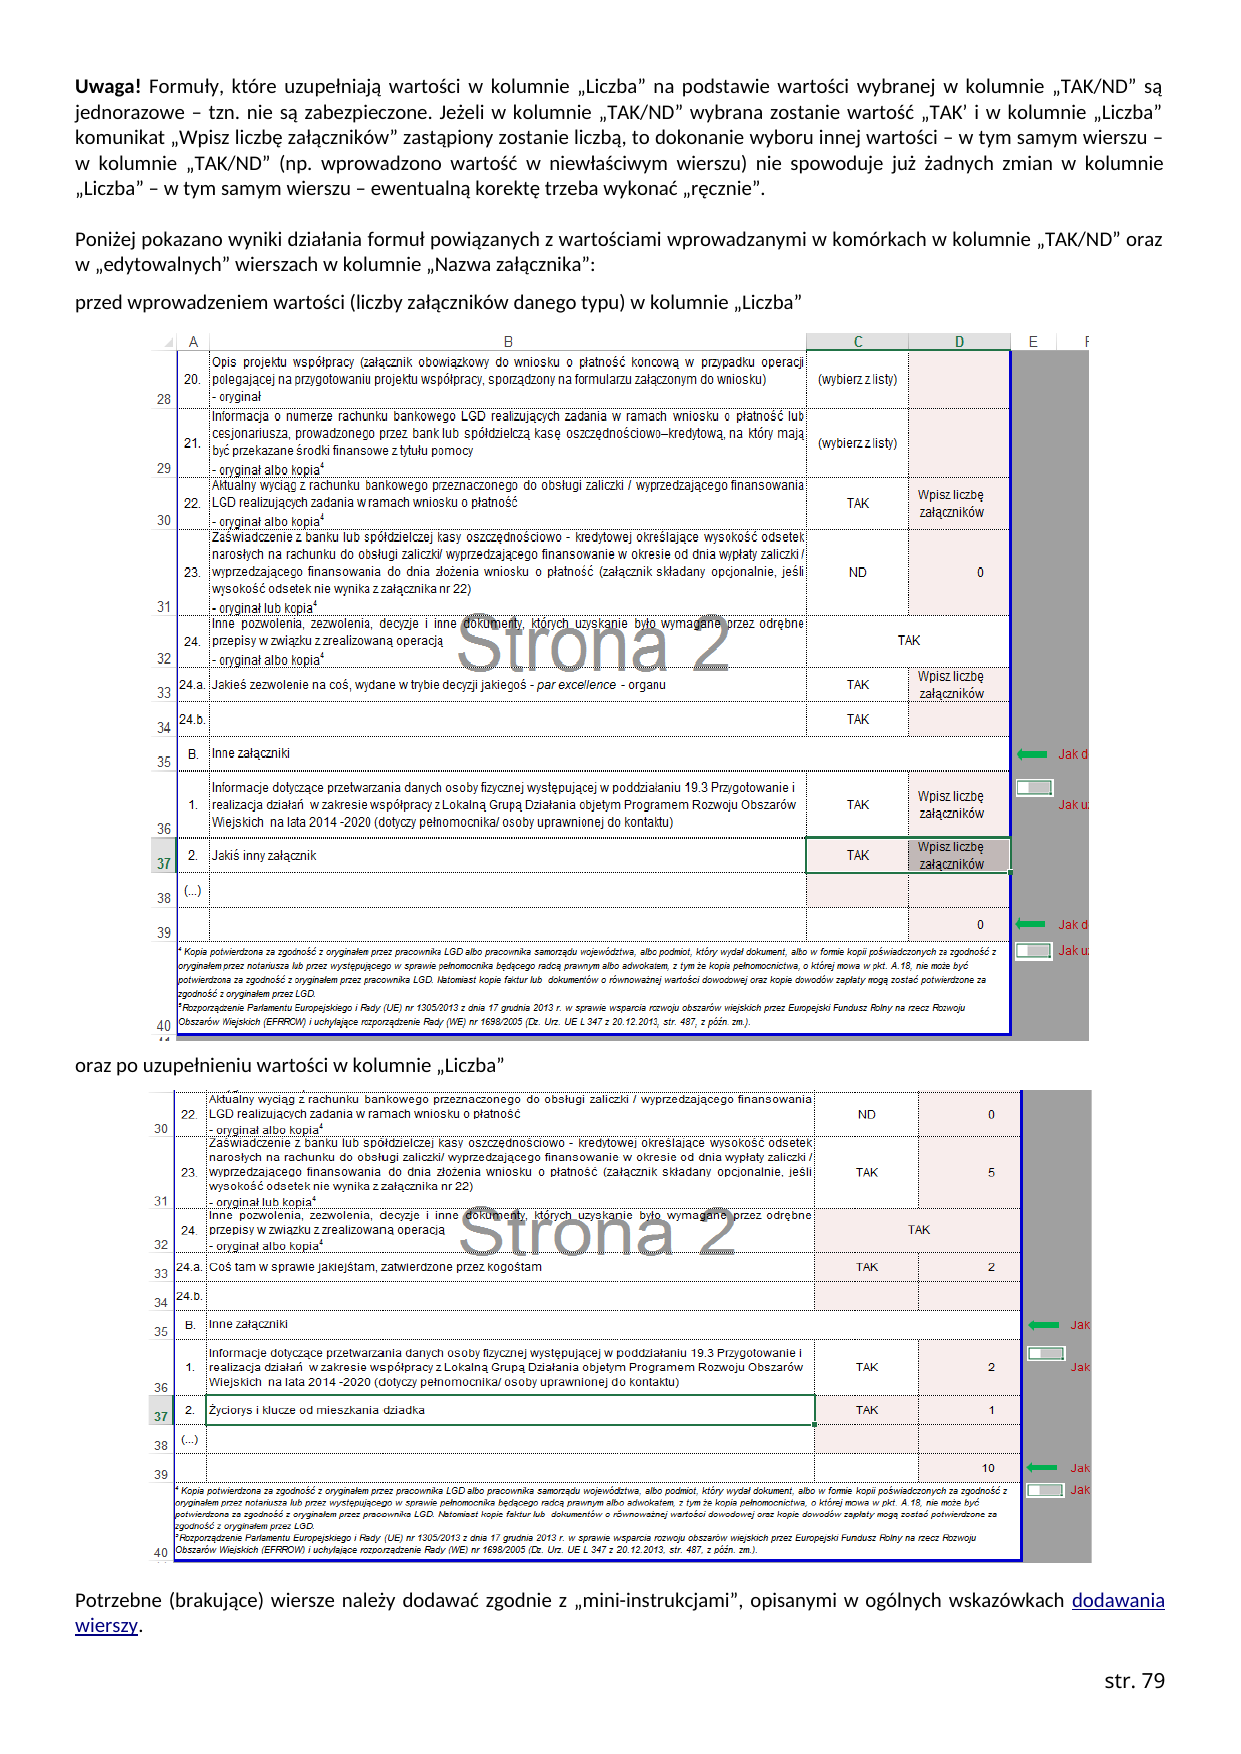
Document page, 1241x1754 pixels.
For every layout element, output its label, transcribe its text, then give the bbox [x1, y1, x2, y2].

text Poniżej pokazano wyniki działania formuł powiązanych z wartościami wprowadzanymi w komórkach w kolumnie „TAK/ND” oraz w „edytowalnych” wierszach w kolumnie „Nazwa załącznika”: [75, 226, 1165, 277]
text Uwaga! Formuły, które uzupełniają wartości w kolumnie „Liczba” na podstawie wartości wybranej w kolumnie „TAK/ND” są jednorazowe – tzn. nie są zabezpieczone. Jeżeli w kolumnie „TAK/ND” wybrana zostanie wartość „TAK’ i w kolumnie „Liczba” komunikat „Wpisz liczbę załączników” zastąpiony zostanie liczbą, to dokonanie wyboru innej wartości – w tym samym wierszu – w kolumnie „TAK/ND” (np. wprowadzono wartość w niewłaściwym wierszu) nie spowoduje już żadnych zmian w kolumnie „Liczba” – w tym samym wierszu – ewentualną korektę trzeba wykonać „ręcznie”. [75, 74, 1165, 201]
list Potrzebne (brakujące) wiersze należy dodawać zgodnie z „mini-instrukcjami”, opisanymi w ogólnych wskazówkach dodawania wierszy. [75, 1587, 1165, 1638]
text przed wprowadzeniem wartości (liczby załączników danego typu) w kolumnie „Liczba” [75, 289, 1165, 314]
list oraz po uzupełnieniu wartości w kolumnie „Liczba” [75, 1053, 1165, 1078]
